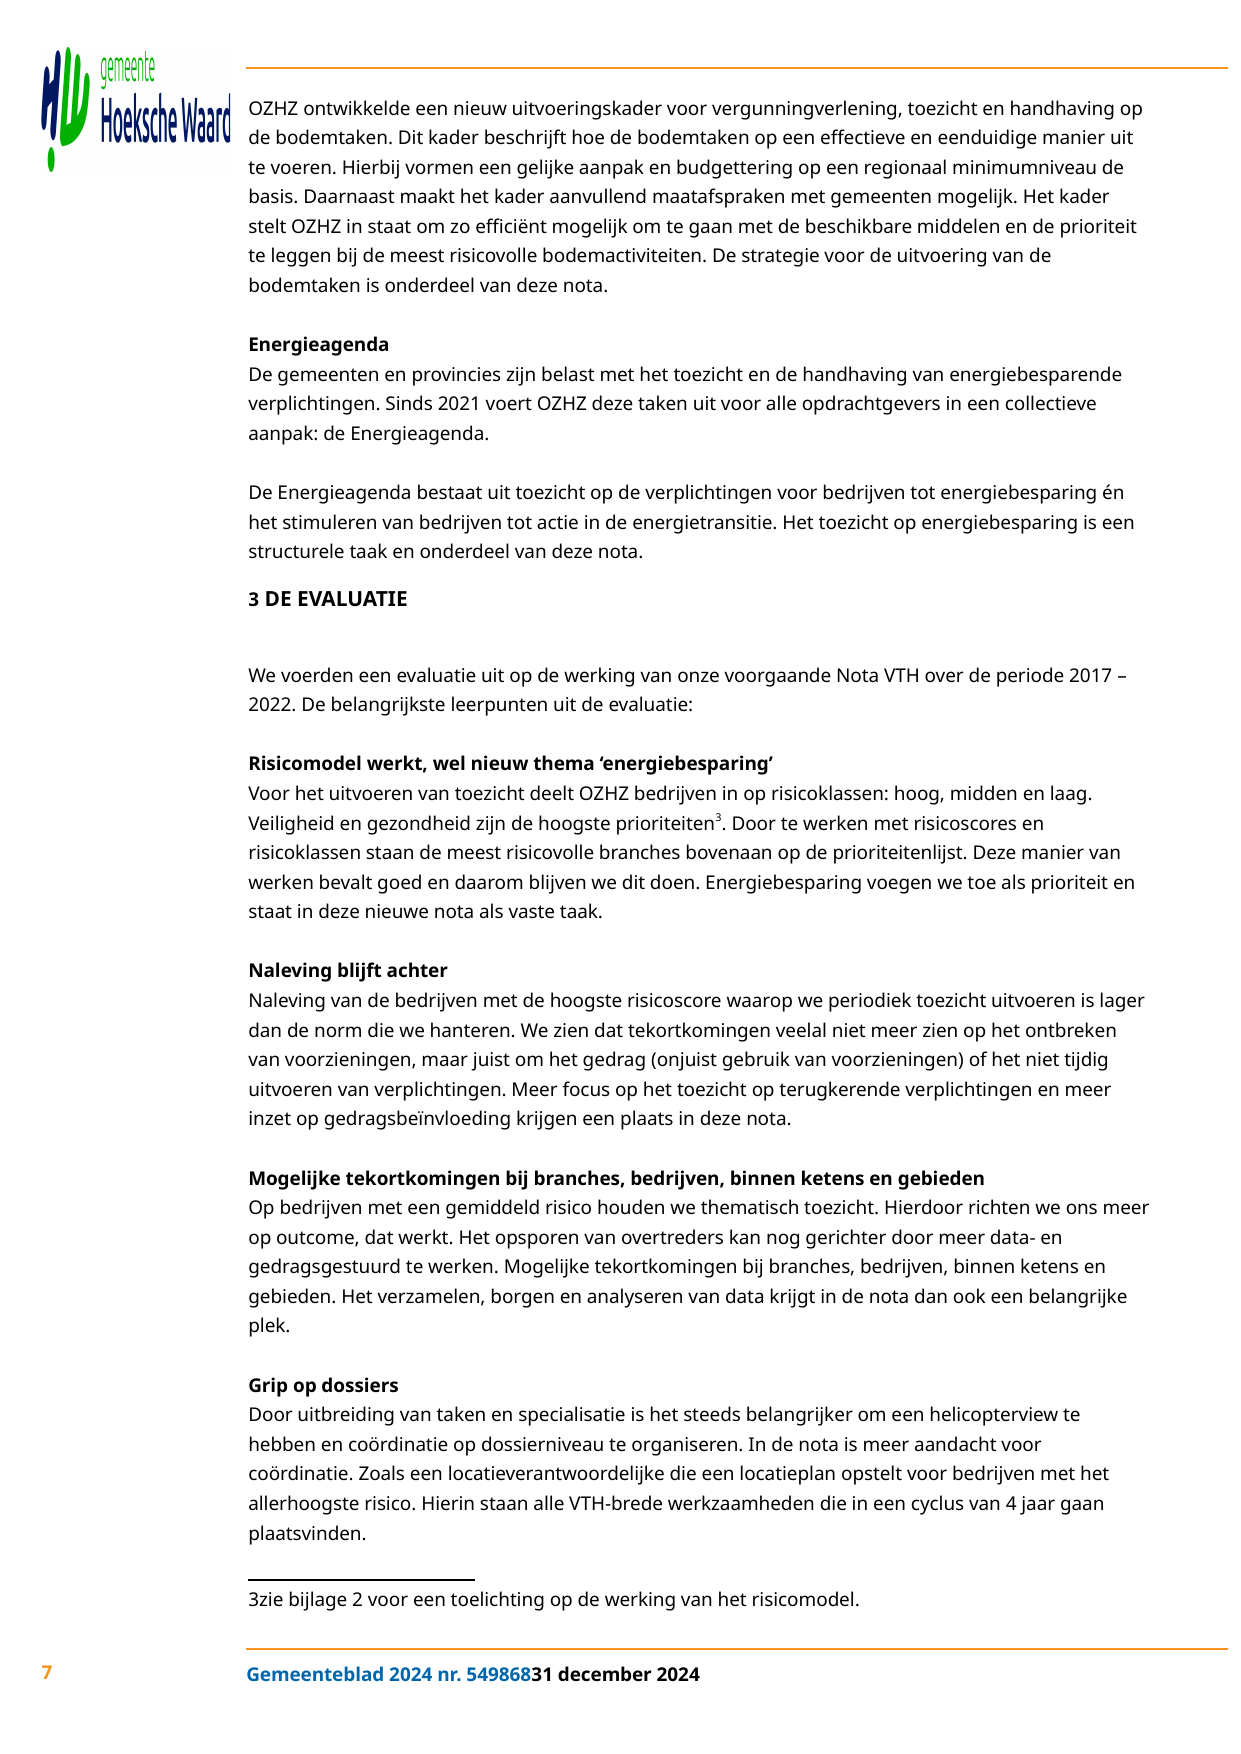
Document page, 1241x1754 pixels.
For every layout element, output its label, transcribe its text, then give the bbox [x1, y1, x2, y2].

text Voor het uitvoeren van toezicht deelt OZHZ bedrijven in op risicoklassen: hoog, midden en laag. Veiligheid en gezondheid zijn de hoogste prioriteiten. Door te werken met risicoscores en risicoklassen staan de meest risicovolle branches bovenaan op de prioriteitenlijst. Deze manier van werken bevalt goed en daarom blijven we dit doen. Energiebesparing voegen we toe als prioriteit en staat in deze nieuwe nota als vaste taak. [248, 780, 1152, 924]
text Mogelijke tekortkomingen bij branches, bedrijven, binnen ketens en gebieden [248, 1165, 1152, 1191]
picture [41, 47, 231, 172]
text Naleving blijft achter [248, 958, 1152, 983]
text We voerden een evaluatie uit op de werking van onze voorgaande Nota VTH over de periode 2017 – 2022. De belangrijkste leerpunten uit de evaluatie: [248, 662, 1152, 717]
text 3 DE EVALUATIE [248, 584, 1152, 613]
text zie bijlage 2 voor een toelichting op de werking van het risicomodel. [248, 1586, 1152, 1612]
text Grip op dossiers [248, 1372, 1152, 1398]
text Door uitbreiding van taken en specialisatie is het steeds belangrijker om een helicopterview te hebben en coördinatie op dossierniveau te organiseren. In de nota is meer aandacht voor coördinatie. Zoals een locatieverantwoordelijke die een locatieplan opstelt voor bedrijven met het allerhoogste risico. Hierin staan alle VTH-brede werkzaamheden die in een cyclus van 4 jaar gaan plaatsvinden. [248, 1401, 1152, 1546]
text De Energieagenda bestaat uit toezicht op de verplichtingen voor bedrijven tot energiebesparing én het stimuleren van bedrijven tot actie in de energietransitie. Het toezicht op energiebesparing is een structurele taak en onderdeel van deze nota. [248, 479, 1152, 564]
text Naleving van de bedrijven met de hoogste risicoscore waarop we periodiek toezicht uitvoeren is lager dan de norm die we hanteren. We zien dat tekortkomingen veelal niet meer zien op het ontbreken van voorzieningen, maar juist om het gedrag (onjuist gebruik van voorzieningen) of het niet tijdig uitvoeren van verplichtingen. Meer focus op het toezicht op terugkerende verplichtingen en meer inzet op gedragsbeïnvloeding krijgen een plaats in deze nota. [248, 987, 1152, 1131]
text De gemeenten en provincies zijn belast met het toezicht en de handhaving van energiebesparende verplichtingen. Sinds 2021 voert OZHZ deze taken uit voor alle opdrachtgevers in een collectieve aanpak: de Energieagenda. [248, 361, 1152, 446]
text Energieagenda [248, 331, 1152, 357]
text Op bedrijven met een gemiddeld risico houden we thematisch toezicht. Hierdoor richten we ons meer op outcome, dat werkt. Het opsporen van overtreders kan nog gerichter door meer data- en gedragsgestuurd te werken. Mogelijke tekortkomingen bij branches, bedrijven, binnen ketens en gebieden. Het verzamelen, borgen en analyseren van data krijgt in de nota dan ook een belangrijke plek. [248, 1194, 1152, 1338]
text Risicomodel werkt, wel nieuw thema ‘energiebesparing’ [248, 751, 1152, 776]
text OZHZ ontwikkelde een nieuw uitvoeringskader voor vergunningverlening, toezicht en handhaving op de bodemtaken. Dit kader beschrijft hoe de bodemtaken op een effectieve en eenduidige manier uit te voeren. Hierbij vormen een gelijke aanpak en budgettering op een regionaal minimumniveau de basis. Daarnaast maakt het kader aanvullend maatafspraken met gemeenten mogelijk. Het kader stelt OZHZ in staat om zo efficiënt mogelijk om te gaan met de beschikbare middelen en de prioriteit te leggen bij de meest risicovolle bodemactiviteiten. De strategie voor de uitvoering van de bodemtaken is onderdeel van deze nota. [248, 95, 1152, 298]
